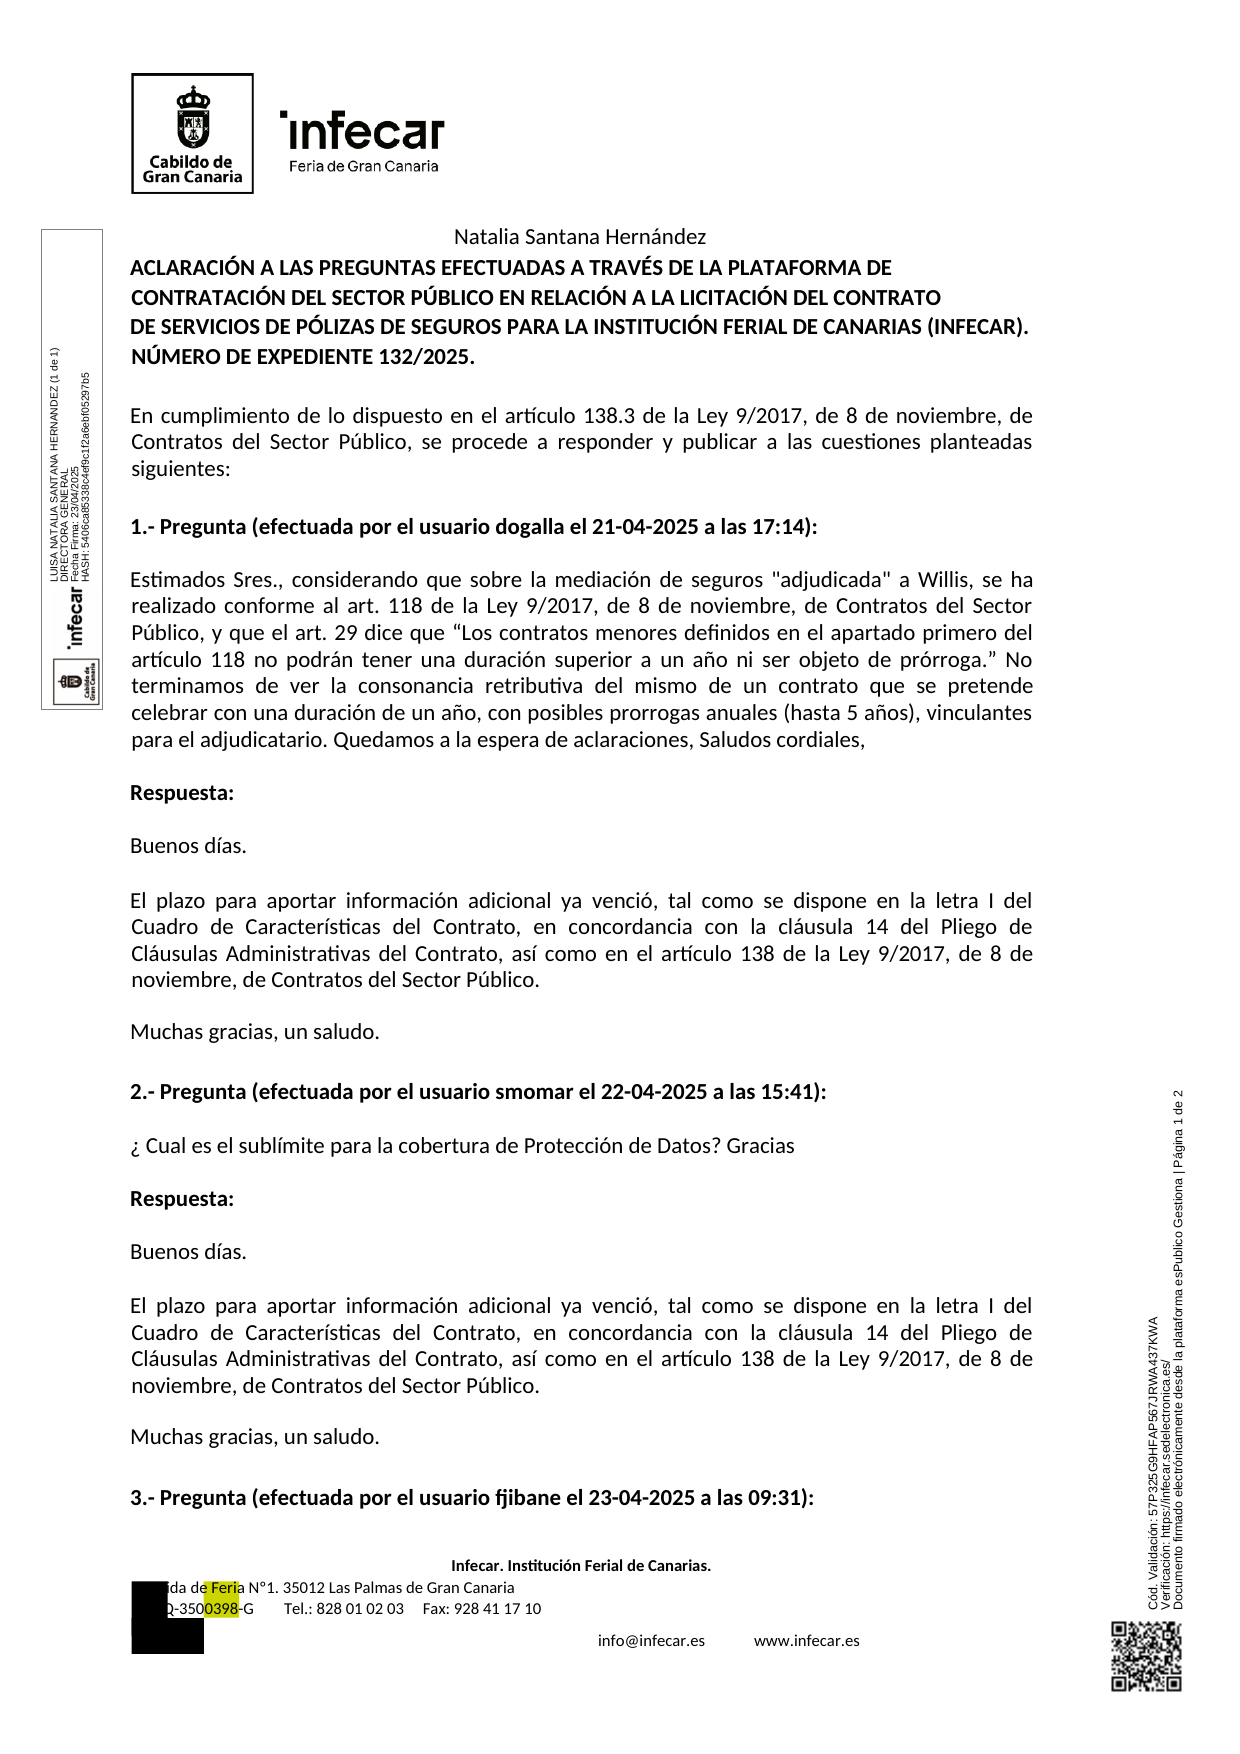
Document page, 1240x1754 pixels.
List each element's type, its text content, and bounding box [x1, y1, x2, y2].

text Buenos días. [130, 832, 1035, 859]
text Buenos días. [130, 1238, 1035, 1264]
text 2.- Pregunta (efectuada por el usuario smomar el 22-04-2025 a las 15:41): [130, 1077, 1035, 1105]
text El plazo para aportar información adicional ya venció, tal como se dispone en la letra I del Cuadro de Características del Contrato, en concordancia con la cláusula 14 del Pliego de Cláusulas Administrativas del Contrato, así como en el artículo 138 de la Ley 9/2017, de 8 de noviembre, de Contratos del Sector Público. [130, 1292, 1035, 1399]
text ACLARACIÓN A LAS PREGUNTAS EFECTUADAS A TRAVÉS DE LA PLATAFORMA DE CONTRATACIÓN DEL SECTOR PÚBLICO EN RELACIÓN A LA LICITACIÓN DEL CONTRATO [130, 253, 1035, 311]
text En cumplimiento de lo dispuesto en el artículo 138.3 de la Ley 9/2017, de 8 de noviembre, de Contratos del Sector Público, se procede a responder y publicar a las cuestiones planteadas siguientes: [130, 402, 1035, 482]
text Estimados Sres., considerando que sobre la mediación de seguros "adjudicada" a Willis, se ha realizado conforme al art. 118 de la Ley 9/2017, de 8 de noviembre, de Contratos del Sector Público, y que el art. 29 dice que “Los contratos menores definidos en el apartado primero del artículo 118 no podrán tener una duración superior a un año ni ser objeto de prórroga.” No terminamos de ver la consonancia retributiva del mismo de un contrato que se pretende celebrar con una duración de un año, con posibles prorrogas anuales (hasta 5 años), vinculantes para el adjudicatario. Quedamos a la espera de aclaraciones, Saludos cordiales, [130, 566, 1035, 753]
text DE SERVICIOS DE PÓLIZAS DE SEGUROS PARA LA INSTITUCIÓN FERIAL DE CANARIAS (INFECAR). NÚMERO DE EXPEDIENTE 132/2025. [130, 312, 1035, 370]
text El plazo para aportar información adicional ya venció, tal como se dispone en la letra I del Cuadro de Características del Contrato, en concordancia con la cláusula 14 del Pliego de Cláusulas Administrativas del Contrato, así como en el artículo 138 de la Ley 9/2017, de 8 de noviembre, de Contratos del Sector Público. [130, 887, 1035, 993]
text 3.- Pregunta (efectuada por el usuario fjibane el 23-04-2025 a las 09:31): [130, 1483, 1035, 1511]
text Muchas gracias, un saludo. [130, 1018, 1035, 1044]
text Respuesta: [130, 1184, 1035, 1212]
text 1.- Pregunta (efectuada por el usuario dogalla el 21-04-2025 a las 17:14): [130, 512, 1035, 540]
text Respuesta: [130, 778, 1035, 806]
text Natalia Santana Hernández [132, 222, 1034, 251]
text Muchas gracias, un saludo. [130, 1423, 1035, 1450]
text ¿ Cual es el sublímite para la cobertura de Protección de Datos? Gracias [130, 1132, 879, 1159]
